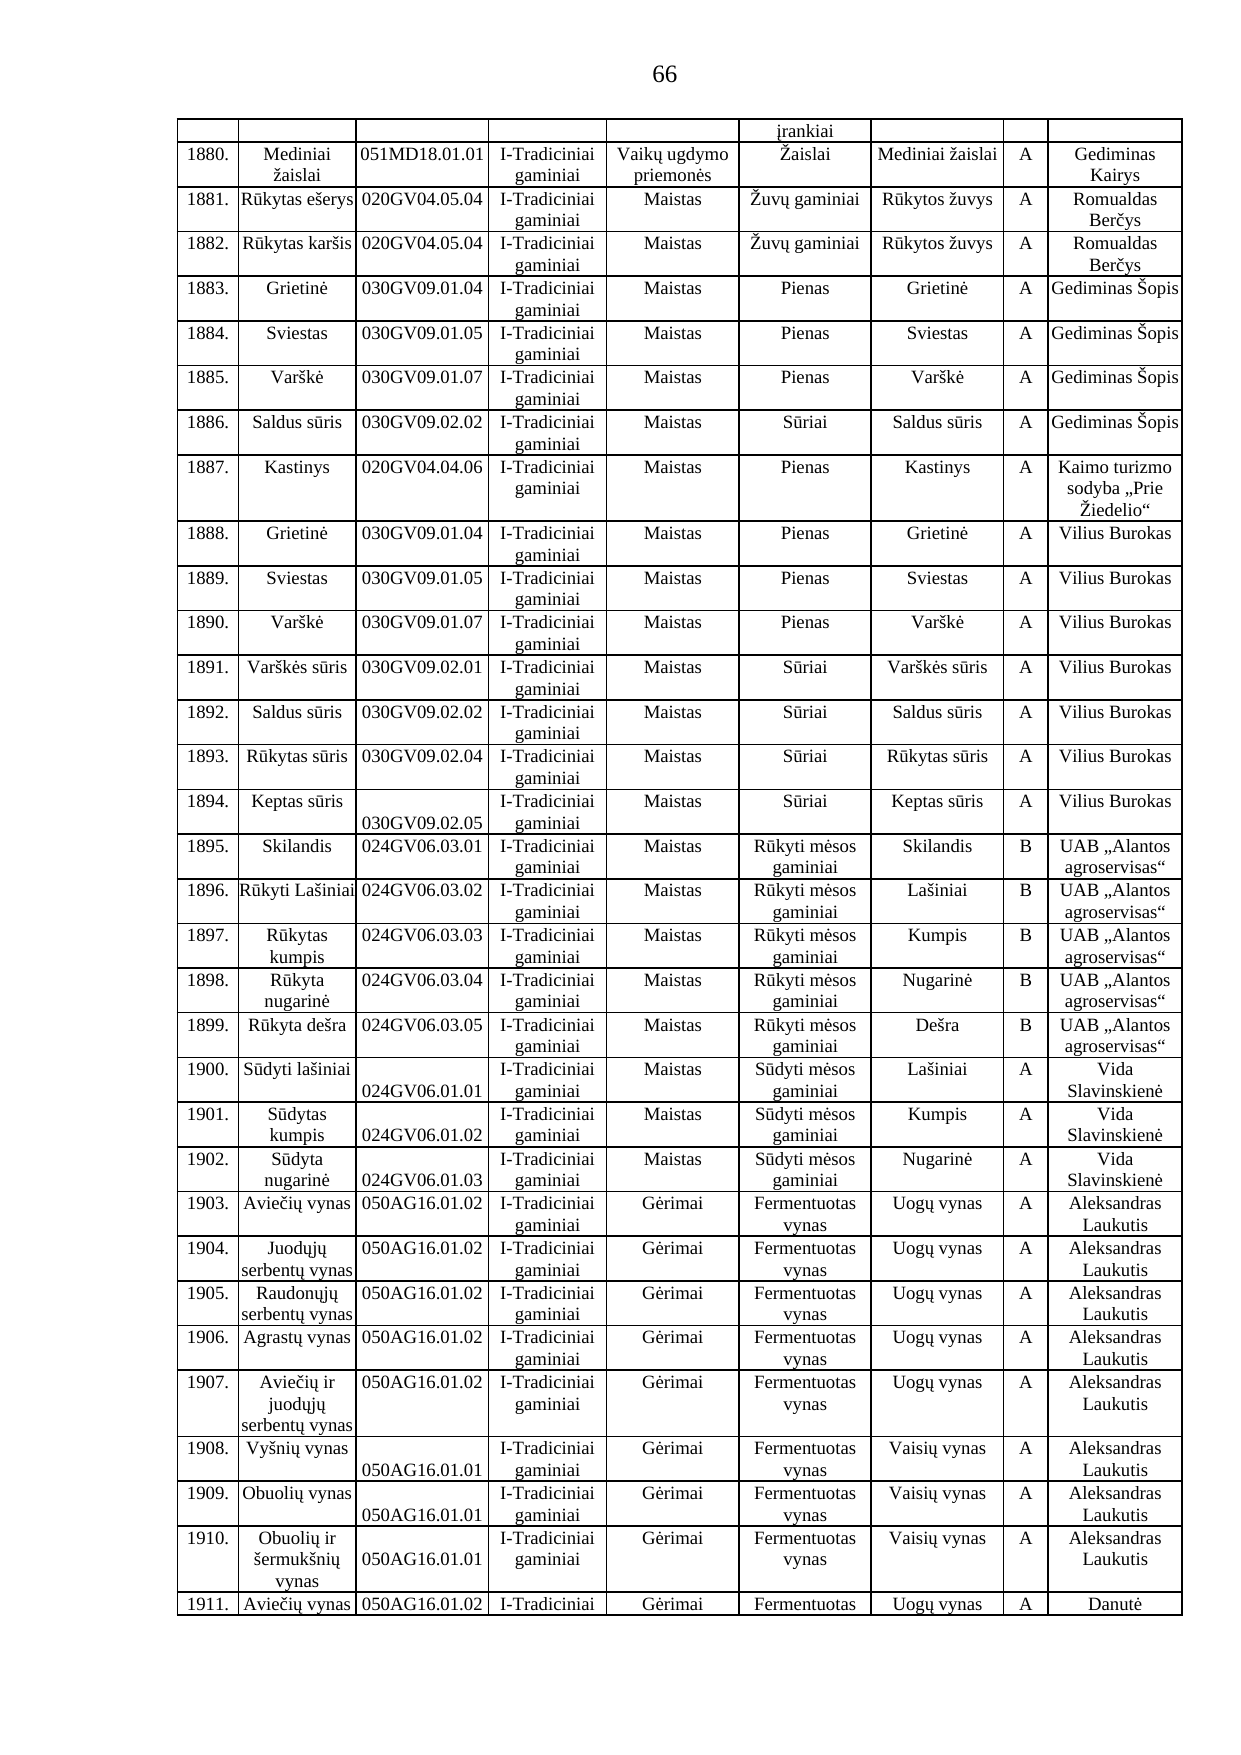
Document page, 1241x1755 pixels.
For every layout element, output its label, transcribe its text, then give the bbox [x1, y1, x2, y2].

table_cell I-Tradiciniai gaminiai [489, 143, 606, 186]
table_cell 1880. [178, 143, 238, 186]
table_cell Varškė [872, 611, 1003, 654]
table_cell 024GV06.03.04 [357, 969, 488, 1012]
table_cell Vida Slavinskienė [1049, 1058, 1181, 1101]
table_cell 024GV06.03.03 [357, 924, 488, 967]
table_cell Sūriai [740, 790, 870, 833]
table_cell 1897. [178, 924, 238, 967]
table_cell I-Tradiciniai gaminiai [489, 1058, 606, 1101]
table_cell B [1004, 924, 1047, 967]
table_cell Obuolių ir šermukšnių vynas [239, 1527, 355, 1591]
table_cell 1893. [178, 745, 238, 788]
table_cell I-Tradiciniai gaminiai [489, 188, 606, 231]
table_cell [1049, 120, 1181, 141]
table_cell Fermentuotas vynas [740, 1371, 870, 1436]
table_cell I-Tradiciniai gaminiai [489, 1282, 606, 1325]
table_cell Aviečių ir juodųjų serbentų vynas [239, 1371, 355, 1436]
table_cell Maistas [607, 1103, 738, 1146]
table_cell A [1004, 1527, 1047, 1591]
table_cell 1887. [178, 456, 238, 520]
table_cell I-Tradiciniai gaminiai [489, 1013, 606, 1057]
table_cell Sviestas [239, 567, 355, 610]
table_cell Varškė [239, 611, 355, 654]
table_cell 1898. [178, 969, 238, 1012]
table_cell Aleksandras Laukutis [1049, 1371, 1181, 1436]
table_cell UAB „Alantos agroservisas“ [1049, 880, 1181, 922]
table_cell [607, 120, 738, 141]
table_cell A [1004, 456, 1047, 520]
table_cell Gėrimai [607, 1282, 738, 1325]
table_cell Maistas [607, 1013, 738, 1057]
table_cell UAB „Alantos agroservisas“ [1049, 924, 1181, 967]
table_cell Gėrimai [607, 1192, 738, 1235]
table_cell įrankiai [740, 120, 870, 141]
table_cell I-Tradiciniai gaminiai [489, 1371, 606, 1436]
table_cell UAB „Alantos agroservisas“ [1049, 835, 1181, 878]
table_cell 1896. [178, 880, 238, 922]
table_cell Mediniai žaislai [239, 143, 355, 186]
table_cell A [1004, 1593, 1047, 1614]
table_cell Fermentuotas vynas [740, 1527, 870, 1591]
table_cell Pienas [740, 322, 870, 365]
table_cell Maistas [607, 411, 738, 454]
table_cell Rūkytas sūris [239, 745, 355, 788]
table_cell Sūdyti lašiniai [239, 1058, 355, 1101]
table_cell I-Tradiciniai gaminiai [489, 880, 606, 922]
table_cell Gėrimai [607, 1527, 738, 1591]
table_cell Maistas [607, 745, 738, 788]
table_cell 1911. [178, 1593, 238, 1614]
table_cell Skilandis [872, 835, 1003, 878]
table_cell A [1004, 232, 1047, 275]
table_cell 030GV09.01.04 [357, 277, 488, 320]
table_cell Maistas [607, 969, 738, 1012]
table_cell Sūriai [740, 411, 870, 454]
table_cell Aviečių vynas [239, 1192, 355, 1235]
table_cell 050AG16.01.02 [357, 1326, 488, 1369]
table_cell Maistas [607, 366, 738, 409]
table_cell Rūkytas sūris [872, 745, 1003, 788]
table_cell [872, 120, 1003, 141]
table_cell A [1004, 322, 1047, 365]
table_cell Gėrimai [607, 1371, 738, 1436]
table_cell I-Tradiciniai gaminiai [489, 1437, 606, 1480]
table_cell Maistas [607, 522, 738, 565]
table_cell Gėrimai [607, 1593, 738, 1614]
table_cell Rūkyta dešra [239, 1013, 355, 1057]
table_cell Sūdyti mėsos gaminiai [740, 1148, 870, 1191]
table_cell UAB „Alantos agroservisas“ [1049, 969, 1181, 1012]
table_cell Rūkytas karšis [239, 232, 355, 275]
table_cell A [1004, 143, 1047, 186]
table_cell 1894. [178, 790, 238, 833]
table_cell Fermentuotas vynas [740, 1237, 870, 1280]
table_cell I-Tradiciniai gaminiai [489, 366, 606, 409]
table_cell Vida Slavinskienė [1049, 1103, 1181, 1146]
table_cell Nugarinė [872, 969, 1003, 1012]
table_cell A [1004, 1237, 1047, 1280]
table_cell Maistas [607, 1058, 738, 1101]
table_cell Vaisių vynas [872, 1482, 1003, 1525]
table_cell 030GV09.02.02 [357, 701, 488, 744]
table_cell Rūkyti mėsos gaminiai [740, 924, 870, 967]
table_cell 024GV06.03.05 [357, 1013, 488, 1057]
table_cell Aleksandras Laukutis [1049, 1326, 1181, 1369]
table_cell 024GV06.03.01 [357, 835, 488, 878]
table_cell [178, 120, 238, 141]
table_cell Kastinys [239, 456, 355, 520]
table_cell 030GV09.01.04 [357, 522, 488, 565]
table_cell Kumpis [872, 1103, 1003, 1146]
table_cell 024GV06.01.02 [357, 1103, 488, 1146]
table_cell 1882. [178, 232, 238, 275]
table_cell I-Tradiciniai gaminiai [489, 1103, 606, 1146]
table_cell A [1004, 411, 1047, 454]
table_cell A [1004, 745, 1047, 788]
table_cell Maistas [607, 322, 738, 365]
table_cell 1909. [178, 1482, 238, 1525]
table_cell Fermentuotas vynas [740, 1437, 870, 1480]
table_cell Grietinė [872, 522, 1003, 565]
table_cell Vilius Burokas [1049, 701, 1181, 744]
table_cell I-Tradiciniai [489, 1593, 606, 1614]
table_cell Maistas [607, 1148, 738, 1191]
table_cell Fermentuotas vynas [740, 1282, 870, 1325]
table_cell Keptas sūris [872, 790, 1003, 833]
table_cell 030GV09.01.07 [357, 611, 488, 654]
table_cell I-Tradiciniai gaminiai [489, 232, 606, 275]
table_cell 024GV06.01.03 [357, 1148, 488, 1191]
table_cell Fermentuotas [740, 1593, 870, 1614]
table_cell I-Tradiciniai gaminiai [489, 1527, 606, 1591]
table_cell I-Tradiciniai gaminiai [489, 1192, 606, 1235]
table_cell Vilius Burokas [1049, 567, 1181, 610]
table_cell 050AG16.01.01 [357, 1527, 488, 1591]
table_cell Rūkyti mėsos gaminiai [740, 880, 870, 922]
table_cell Pienas [740, 611, 870, 654]
table_cell I-Tradiciniai gaminiai [489, 567, 606, 610]
table_cell Sūriai [740, 745, 870, 788]
table_cell 050AG16.01.02 [357, 1237, 488, 1280]
table_cell Grietinė [872, 277, 1003, 320]
table_cell I-Tradiciniai gaminiai [489, 924, 606, 967]
table_cell Agrastų vynas [239, 1326, 355, 1369]
table_cell Kastinys [872, 456, 1003, 520]
table_cell Kaimo turizmo sodyba „Prie Žiedelio“ [1049, 456, 1181, 520]
table_cell A [1004, 567, 1047, 610]
table_cell Keptas sūris [239, 790, 355, 833]
table_cell I-Tradiciniai gaminiai [489, 611, 606, 654]
table_cell Rūkytos žuvys [872, 232, 1003, 275]
table_cell Rūkyti mėsos gaminiai [740, 835, 870, 878]
table_cell 1883. [178, 277, 238, 320]
table_cell A [1004, 790, 1047, 833]
table_cell Gėrimai [607, 1482, 738, 1525]
table_cell Rūkytos žuvys [872, 188, 1003, 231]
table_cell Maistas [607, 790, 738, 833]
table_cell 030GV09.02.05 [357, 790, 488, 833]
table_cell Varškė [239, 366, 355, 409]
table_cell Maistas [607, 188, 738, 231]
table_cell 1910. [178, 1527, 238, 1591]
table_cell I-Tradiciniai gaminiai [489, 522, 606, 565]
table_cell A [1004, 701, 1047, 744]
table_cell Vilius Burokas [1049, 745, 1181, 788]
table_cell A [1004, 1482, 1047, 1525]
table_cell A [1004, 1148, 1047, 1191]
table_cell Maistas [607, 656, 738, 699]
table_cell Saldus sūris [872, 411, 1003, 454]
table_cell I-Tradiciniai gaminiai [489, 411, 606, 454]
table_cell Dešra [872, 1013, 1003, 1057]
table_cell A [1004, 1437, 1047, 1480]
table_cell I-Tradiciniai gaminiai [489, 322, 606, 365]
table_cell Uogų vynas [872, 1237, 1003, 1280]
table_cell Maistas [607, 277, 738, 320]
table_cell Sūriai [740, 701, 870, 744]
table_cell 024GV06.03.02 [357, 880, 488, 922]
table_cell Sūdytas kumpis [239, 1103, 355, 1146]
table_cell 1889. [178, 567, 238, 610]
table_cell Gediminas Šopis [1049, 366, 1181, 409]
table_cell Gediminas Šopis [1049, 411, 1181, 454]
table_cell 1884. [178, 322, 238, 365]
table_cell Uogų vynas [872, 1282, 1003, 1325]
table_cell A [1004, 1058, 1047, 1101]
table_cell A [1004, 366, 1047, 409]
table_cell Pienas [740, 567, 870, 610]
table_cell Pienas [740, 456, 870, 520]
table_cell 020GV04.05.04 [357, 232, 488, 275]
table_cell Maistas [607, 924, 738, 967]
table_cell Uogų vynas [872, 1371, 1003, 1436]
table_cell I-Tradiciniai gaminiai [489, 969, 606, 1012]
table_cell Maistas [607, 456, 738, 520]
table_cell A [1004, 656, 1047, 699]
table_cell Gėrimai [607, 1237, 738, 1280]
table_cell A [1004, 1103, 1047, 1146]
table_cell 020GV04.05.04 [357, 188, 488, 231]
table_cell Vaikų ugdymo priemonės [607, 143, 738, 186]
table_cell Aleksandras Laukutis [1049, 1482, 1181, 1525]
table_cell Romualdas Berčys [1049, 232, 1181, 275]
table_cell Saldus sūris [239, 701, 355, 744]
table_cell Aviečių vynas [239, 1593, 355, 1614]
table_cell A [1004, 1282, 1047, 1325]
table_cell [357, 120, 488, 141]
table_cell A [1004, 1192, 1047, 1235]
table_cell Aleksandras Laukutis [1049, 1237, 1181, 1280]
table_cell Grietinė [239, 277, 355, 320]
table_cell Aleksandras Laukutis [1049, 1192, 1181, 1235]
table_cell I-Tradiciniai gaminiai [489, 456, 606, 520]
table_cell Varškės sūris [872, 656, 1003, 699]
table_cell Vida Slavinskienė [1049, 1148, 1181, 1191]
table_cell Maistas [607, 835, 738, 878]
table_cell [1004, 120, 1047, 141]
table_cell Vilius Burokas [1049, 611, 1181, 654]
table_cell I-Tradiciniai gaminiai [489, 1237, 606, 1280]
table_cell Uogų vynas [872, 1593, 1003, 1614]
table_cell Rūkyti Lašiniai [239, 880, 355, 922]
table_cell 1900. [178, 1058, 238, 1101]
table_cell Nugarinė [872, 1148, 1003, 1191]
table_cell 030GV09.01.05 [357, 567, 488, 610]
table_cell B [1004, 1013, 1047, 1057]
table_cell Rūkytas kumpis [239, 924, 355, 967]
table_cell I-Tradiciniai gaminiai [489, 1148, 606, 1191]
table_cell Aleksandras Laukutis [1049, 1282, 1181, 1325]
table_cell 1903. [178, 1192, 238, 1235]
table_cell Uogų vynas [872, 1192, 1003, 1235]
table_cell Vyšnių vynas [239, 1437, 355, 1480]
table_cell A [1004, 1371, 1047, 1436]
table_cell I-Tradiciniai gaminiai [489, 790, 606, 833]
table_cell Fermentuotas vynas [740, 1326, 870, 1369]
table_cell 1907. [178, 1371, 238, 1436]
table_cell Saldus sūris [872, 701, 1003, 744]
table_cell Rūkytas ešerys [239, 188, 355, 231]
table_cell A [1004, 188, 1047, 231]
table_cell Žuvų gaminiai [740, 232, 870, 275]
table_cell Rūkyta nugarinė [239, 969, 355, 1012]
table_cell Fermentuotas vynas [740, 1192, 870, 1235]
table_cell 050AG16.01.02 [357, 1282, 488, 1325]
table_cell Sūdyta nugarinė [239, 1148, 355, 1191]
table_cell 1906. [178, 1326, 238, 1369]
table_cell 1902. [178, 1148, 238, 1191]
table_cell I-Tradiciniai gaminiai [489, 277, 606, 320]
table_cell 1891. [178, 656, 238, 699]
table_cell Grietinė [239, 522, 355, 565]
table_cell 1881. [178, 188, 238, 231]
table_cell Vilius Burokas [1049, 656, 1181, 699]
table_cell Sūdyti mėsos gaminiai [740, 1058, 870, 1101]
table_cell UAB „Alantos agroservisas“ [1049, 1013, 1181, 1057]
table_cell Gėrimai [607, 1437, 738, 1480]
table_cell 1895. [178, 835, 238, 878]
table_cell Sūdyti mėsos gaminiai [740, 1103, 870, 1146]
table_cell Sviestas [872, 567, 1003, 610]
table_cell 030GV09.01.07 [357, 366, 488, 409]
table_cell Kumpis [872, 924, 1003, 967]
table_cell 030GV09.02.04 [357, 745, 488, 788]
table_cell Skilandis [239, 835, 355, 878]
table_cell 050AG16.01.02 [357, 1371, 488, 1436]
table_cell 050AG16.01.02 [357, 1192, 488, 1235]
table_cell Žaislai [740, 143, 870, 186]
table_cell 1899. [178, 1013, 238, 1057]
table_cell I-Tradiciniai gaminiai [489, 1326, 606, 1369]
table_cell [239, 120, 355, 141]
table_cell 051MD18.01.01 [357, 143, 488, 186]
table_cell 1888. [178, 522, 238, 565]
table_cell 030GV09.01.05 [357, 322, 488, 365]
table_cell I-Tradiciniai gaminiai [489, 835, 606, 878]
table_cell 1905. [178, 1282, 238, 1325]
table_cell Vaisių vynas [872, 1437, 1003, 1480]
table_cell A [1004, 1326, 1047, 1369]
table_cell Žuvų gaminiai [740, 188, 870, 231]
table_cell 1885. [178, 366, 238, 409]
table_cell I-Tradiciniai gaminiai [489, 656, 606, 699]
table_cell Vilius Burokas [1049, 790, 1181, 833]
table_cell 050AG16.01.02 [357, 1593, 488, 1614]
table_cell Lašiniai [872, 880, 1003, 922]
table_cell 030GV09.02.02 [357, 411, 488, 454]
table_cell Juodųjų serbentų vynas [239, 1237, 355, 1280]
table_cell Pienas [740, 366, 870, 409]
table_cell Maistas [607, 611, 738, 654]
table_cell A [1004, 522, 1047, 565]
table_cell Sviestas [872, 322, 1003, 365]
table_cell Danutė [1049, 1593, 1181, 1614]
table_cell B [1004, 969, 1047, 1012]
table_cell Gediminas Šopis [1049, 322, 1181, 365]
table_cell 1904. [178, 1237, 238, 1280]
table_cell 1901. [178, 1103, 238, 1146]
table_cell B [1004, 880, 1047, 922]
table_cell I-Tradiciniai gaminiai [489, 745, 606, 788]
table_cell Pienas [740, 522, 870, 565]
table_cell Maistas [607, 567, 738, 610]
table_cell Lašiniai [872, 1058, 1003, 1101]
table_cell Fermentuotas vynas [740, 1482, 870, 1525]
table_cell A [1004, 277, 1047, 320]
table_cell Gediminas Kairys [1049, 143, 1181, 186]
table_cell Aleksandras Laukutis [1049, 1527, 1181, 1591]
table_cell 050AG16.01.01 [357, 1437, 488, 1480]
table_cell 024GV06.01.01 [357, 1058, 488, 1101]
table_cell 030GV09.02.01 [357, 656, 488, 699]
table_cell I-Tradiciniai gaminiai [489, 701, 606, 744]
table_cell 1886. [178, 411, 238, 454]
table_cell 020GV04.04.06 [357, 456, 488, 520]
table_cell Vaisių vynas [872, 1527, 1003, 1591]
table_cell Gėrimai [607, 1326, 738, 1369]
table_cell Pienas [740, 277, 870, 320]
table_cell Romualdas Berčys [1049, 188, 1181, 231]
table_cell Sviestas [239, 322, 355, 365]
table_cell [489, 120, 606, 141]
table_cell Varškė [872, 366, 1003, 409]
table_cell B [1004, 835, 1047, 878]
table_cell Obuolių vynas [239, 1482, 355, 1525]
table_cell Uogų vynas [872, 1326, 1003, 1369]
table_cell Gediminas Šopis [1049, 277, 1181, 320]
table_cell I-Tradiciniai gaminiai [489, 1482, 606, 1525]
table_cell 1892. [178, 701, 238, 744]
table_cell Vilius Burokas [1049, 522, 1181, 565]
table_cell Varškės sūris [239, 656, 355, 699]
table_cell Rūkyti mėsos gaminiai [740, 1013, 870, 1057]
table_cell 050AG16.01.01 [357, 1482, 488, 1525]
table_cell Rūkyti mėsos gaminiai [740, 969, 870, 1012]
table_cell Maistas [607, 232, 738, 275]
table_cell Raudonųjų serbentų vynas [239, 1282, 355, 1325]
table_cell Maistas [607, 880, 738, 922]
table_cell A [1004, 611, 1047, 654]
table_cell Aleksandras Laukutis [1049, 1437, 1181, 1480]
table_cell Maistas [607, 701, 738, 744]
table_cell Mediniai žaislai [872, 143, 1003, 186]
table_cell 1890. [178, 611, 238, 654]
table_cell Sūriai [740, 656, 870, 699]
table_cell 1908. [178, 1437, 238, 1480]
table_cell Saldus sūris [239, 411, 355, 454]
